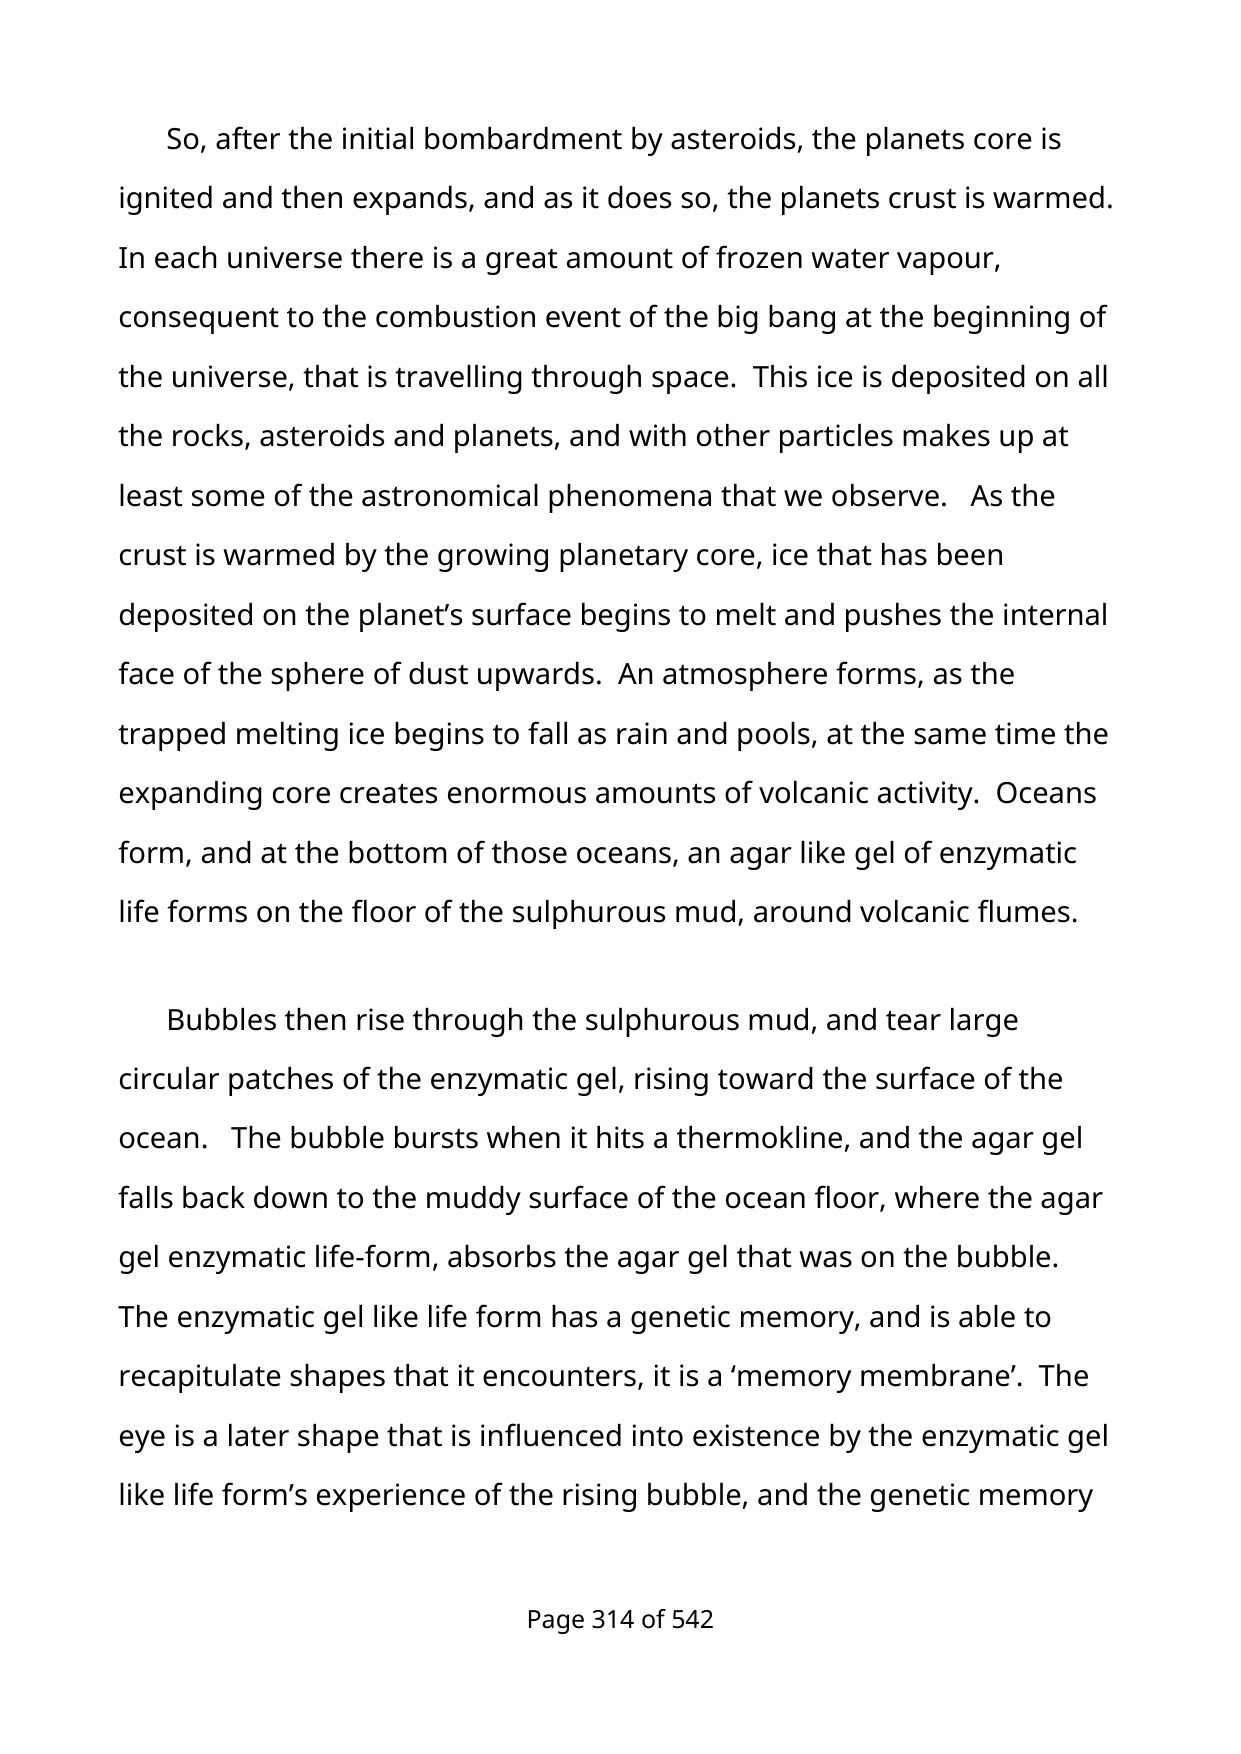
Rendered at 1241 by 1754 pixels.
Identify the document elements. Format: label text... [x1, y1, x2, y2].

text Bubbles then rise through the sulphurous mud, and tear large circular patches of the enzymatic gel, rising toward the surface of the ocean. The bubble bursts when it hits a thermokline, and the agar gel falls back down to the muddy surface of the ocean floor, where the agar gel enzymatic life-form, absorbs the agar gel that was on the bubble. The enzymatic gel like life form has a genetic memory, and is able to recapitulate shapes that it encounters, it is a ‘memory membrane’. The eye is a later shape that is influenced into existence by the enzymatic gel like life form’s experience of the rising bubble, and the genetic memory [118, 999, 1122, 1514]
text So, after the initial bombardment by asteroids, the planets core is ignited and then expands, and as it does so, the planets crust is warmed. In each universe there is a great amount of frozen water vapour, consequent to the combustion event of the big bang at the beginning of the universe, that is travelling through space. This ice is deposited on all the rocks, asteroids and planets, and with other particles makes up at least some of the astronomical phenomena that we observe. As the crust is warmed by the growing planetary core, ice that has been deposited on the planet’s surface begins to melt and pushes the internal face of the sphere of dust upwards. An atmosphere forms, as the trapped melting ice begins to fall as rain and pools, at the same time the expanding core creates enormous amounts of volcanic activity. Oceans form, and at the bottom of those oceans, an agar like gel of enzymatic life forms on the floor of the sulphurous mud, around volcanic flumes. [118, 118, 1122, 931]
